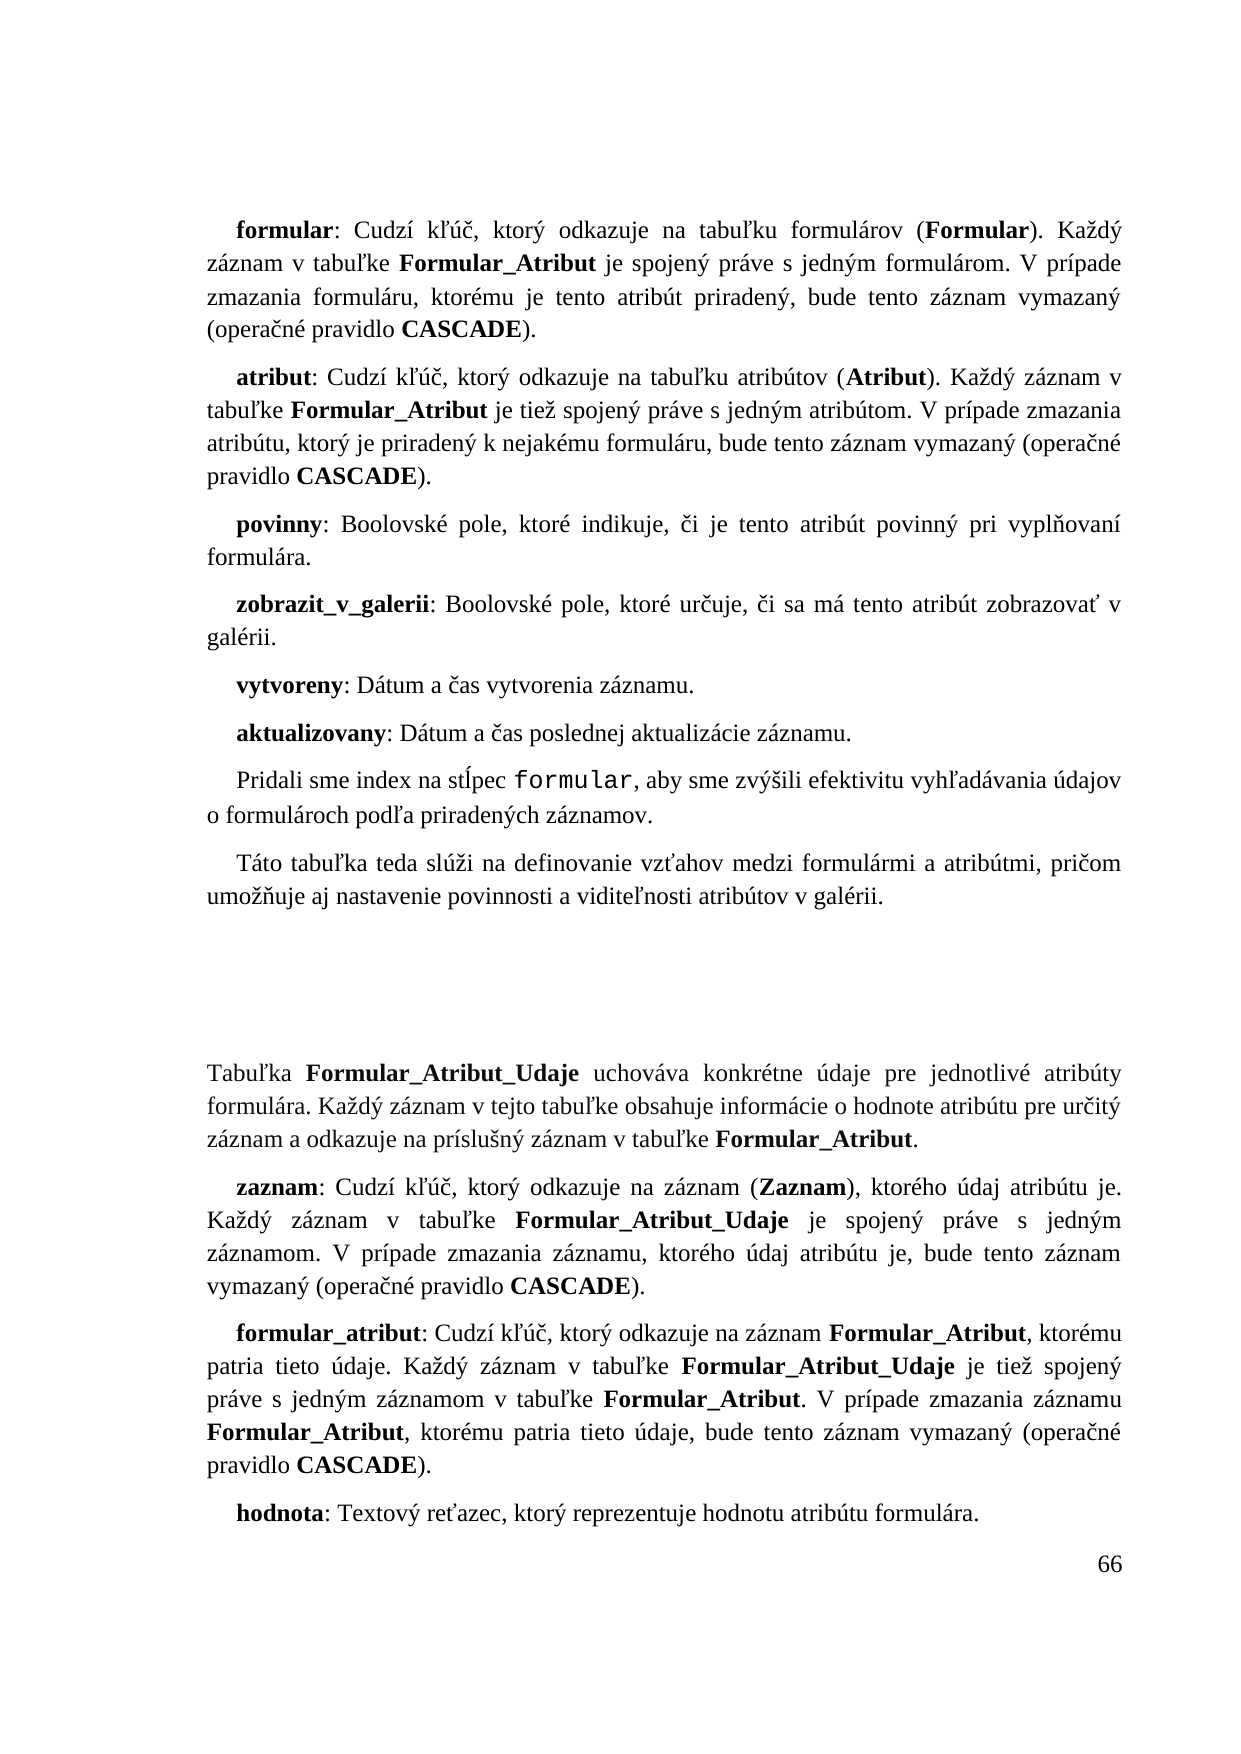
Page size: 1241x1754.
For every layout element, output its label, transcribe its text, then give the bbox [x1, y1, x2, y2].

text atribut: Cudzí kľúč, ktorý odkazuje na tabuľku atribútov (Atribut). Každý záznam v tabuľke Formular_Atribut je tiež spojený práve s jedným atribútom. V prípade zmazania atribútu, ktorý je priradený k nejakému formuláru, bude tento záznam vymazaný (operačné pravidlo CASCADE). [207, 362, 1122, 490]
text zaznam: Cudzí kľúč, ktorý odkazuje na záznam (Zaznam), ktorého údaj atribútu je. Každý záznam v tabuľke Formular_Atribut_Udaje je spojený práve s jedným záznamom. V prípade zmazania záznamu, ktorého údaj atribútu je, bude tento záznam vymazaný (operačné pravidlo CASCADE). [207, 1172, 1122, 1299]
text Táto tabuľka teda slúži na definovanie vzťahov medzi formulármi a atribútmi, pričom umožňuje aj nastavenie povinnosti a viditeľnosti atribútov v galérii. [207, 848, 1122, 910]
text zobrazit_v_galerii: Boolovské pole, ktoré určuje, či sa má tento atribút zobrazovať v galérii. [207, 589, 1122, 651]
text Pridali sme index na stĺpec formular, aby sme zvýšili efektivitu vyhľadávania údajov o formulároch podľa priradených záznamov. [207, 765, 1122, 829]
text Tabuľka Formular_Atribut_Udaje uchováva konkrétne údaje pre jednotlivé atribúty formulára. Každý záznam v tejto tabuľke obsahuje informácie o hodnote atribútu pre určitý záznam a odkazuje na príslušný záznam v tabuľke Formular_Atribut. [207, 1058, 1122, 1153]
text vytvoreny: Dátum a čas vytvorenia záznamu. [207, 670, 1122, 699]
text formular: Cudzí kľúč, ktorý odkazuje na tabuľku formulárov (Formular). Každý záznam v tabuľke Formular_Atribut je spojený práve s jedným formulárom. V prípade zmazania formuláru, ktorému je tento atribút priradený, bude tento záznam vymazaný (operačné pravidlo CASCADE). [207, 216, 1122, 343]
text aktualizovany: Dátum a čas poslednej aktualizácie záznamu. [207, 718, 1122, 746]
text formular_atribut: Cudzí kľúč, ktorý odkazuje na záznam Formular_Atribut, ktorému patria tieto údaje. Každý záznam v tabuľke Formular_Atribut_Udaje je tiež spojený práve s jedným záznamom v tabuľke Formular_Atribut. V prípade zmazania záznamu Formular_Atribut, ktorému patria tieto údaje, bude tento záznam vymazaný (operačné pravidlo CASCADE). [207, 1318, 1122, 1479]
text povinny: Boolovské pole, ktoré indikuje, či je tento atribút povinný pri vyplňovaní formulára. [207, 509, 1122, 571]
text hodnota: Textový reťazec, ktorý reprezentuje hodnotu atribútu formulára. [207, 1498, 1122, 1527]
